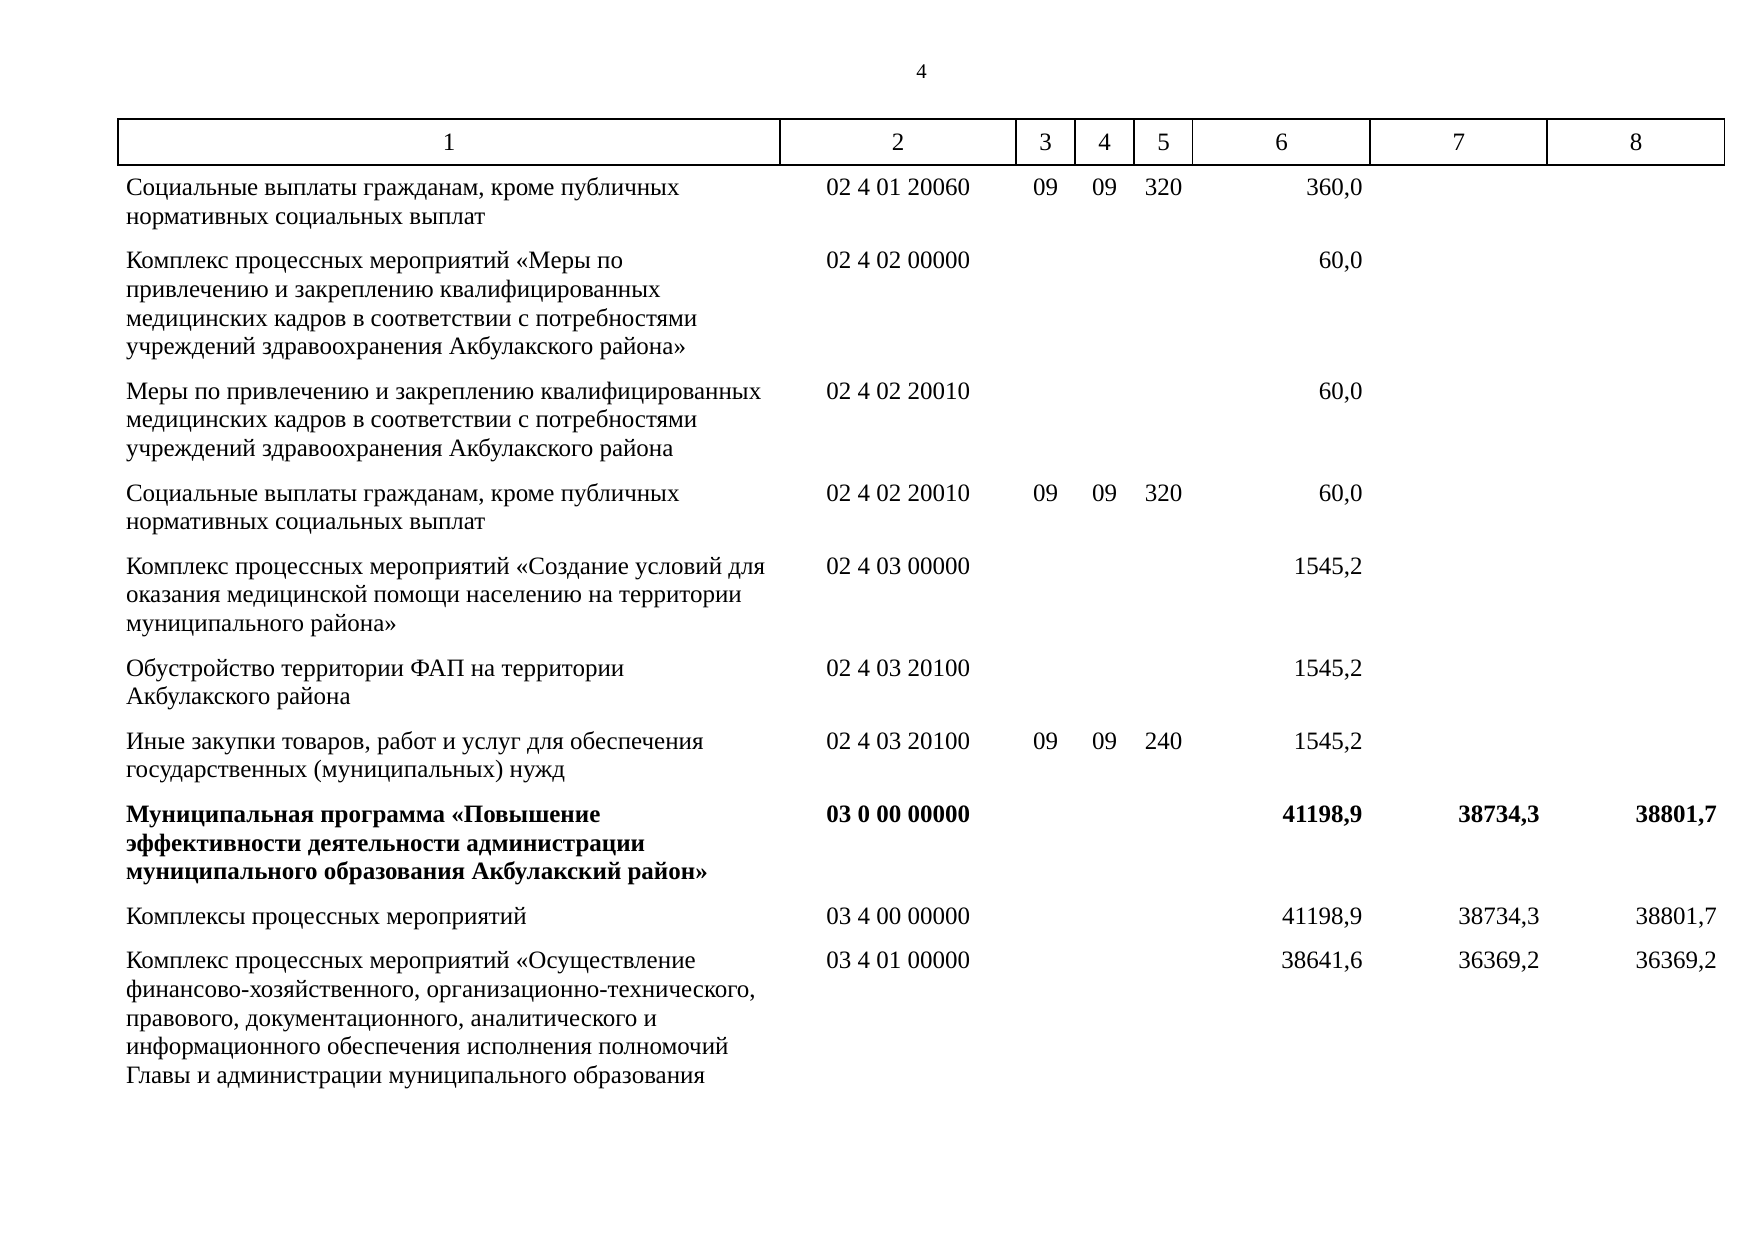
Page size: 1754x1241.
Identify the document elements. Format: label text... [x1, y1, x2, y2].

table_cell [1016, 237, 1075, 368]
table_cell 02 4 01 20060 [780, 166, 1016, 237]
table_cell [1370, 718, 1547, 791]
table_cell 03 4 00 00000 [780, 893, 1016, 937]
table_cell 38734,3 [1370, 791, 1547, 893]
table_cell 38734,3 [1370, 893, 1547, 937]
table_header 2 [788, 128, 1008, 156]
table_cell 60,0 [1193, 237, 1370, 368]
table_header [1193, 120, 1369, 164]
table_cell [1016, 937, 1075, 1097]
table_cell 03 0 00 00000 [780, 791, 1016, 893]
table_header 7 [1378, 128, 1539, 156]
table_cell Комплексы процессных мероприятий [118, 893, 780, 937]
table_cell 02 4 02 20010 [780, 368, 1016, 470]
table_cell [1547, 718, 1724, 791]
table_cell 02 4 03 20100 [780, 718, 1016, 791]
table_cell Иные закупки товаров, работ и услуг для обеспечения государственных (муниципальных) нужд [118, 718, 780, 791]
table_cell [1547, 470, 1724, 543]
table_cell [1016, 791, 1075, 893]
table_cell [1016, 543, 1075, 645]
table_cell 60,0 [1193, 368, 1370, 470]
table_header 6 [1201, 128, 1362, 156]
table_cell 60,0 [1193, 470, 1370, 543]
table_cell 09 [1075, 470, 1134, 543]
table_cell Комплекс процессных мероприятий «Меры по привлечению и закреплению квалифицированных медицинских кадров в соответствии с потребностями учреждений здравоохранения Акбулакского района» [118, 237, 780, 368]
table_cell [1134, 791, 1193, 893]
table_header [119, 120, 779, 164]
table_cell [1075, 543, 1134, 645]
table_cell [1547, 237, 1724, 368]
table_cell [1547, 543, 1724, 645]
table_cell 02 4 03 20100 [780, 645, 1016, 718]
table_cell 320 [1134, 166, 1193, 237]
table_cell 1545,2 [1193, 543, 1370, 645]
table_header [1076, 120, 1133, 164]
table_cell [1370, 645, 1547, 718]
table_cell [1075, 368, 1134, 470]
table_cell [1370, 237, 1547, 368]
table_cell [1075, 645, 1134, 718]
table_header 3 [1024, 128, 1067, 156]
table_cell [1075, 237, 1134, 368]
table_cell 03 4 01 00000 [780, 937, 1016, 1097]
table_cell [1134, 543, 1193, 645]
table_cell Комплекс процессных мероприятий «Создание условий для оказания медицинской помощи населению на территории муниципального района» [118, 543, 780, 645]
table_cell 320 [1134, 470, 1193, 543]
table_cell [1134, 237, 1193, 368]
table_cell 36369,2 [1370, 937, 1547, 1097]
table_cell Меры по привлечению и закреплению квалифицированных медицинских кадров в соответствии с потребностями учреждений здравоохранения Акбулакского района [118, 368, 780, 470]
table_cell [1134, 368, 1193, 470]
table_header 8 [1555, 128, 1716, 156]
table_cell 02 4 03 00000 [780, 543, 1016, 645]
table_cell [1370, 166, 1547, 237]
table_cell Социальные выплаты гражданам, кроме публичных нормативных социальных выплат [118, 470, 780, 543]
table_cell [1075, 937, 1134, 1097]
table_cell 1545,2 [1193, 645, 1370, 718]
table_cell [1134, 893, 1193, 937]
table_cell [1016, 893, 1075, 937]
table_header [1017, 120, 1074, 164]
table_cell [1075, 791, 1134, 893]
table_cell 09 [1016, 718, 1075, 791]
table_cell Муниципальная программа «Повышение эффективности деятельности администрации муниципального образования Акбулакский район» [118, 791, 780, 893]
table_cell 360,0 [1193, 166, 1370, 237]
table_cell 38641,6 [1193, 937, 1370, 1097]
table_header 1 [126, 128, 772, 156]
table_cell Социальные выплаты гражданам, кроме публичных нормативных социальных выплат [118, 166, 780, 237]
table_cell [1547, 645, 1724, 718]
table_header 4 [1083, 128, 1126, 156]
table_header 5 [1142, 128, 1185, 156]
table_cell 09 [1075, 166, 1134, 237]
table_cell [1016, 368, 1075, 470]
table_cell 38801,7 [1547, 791, 1724, 893]
table_header [1135, 120, 1192, 164]
table_header [781, 120, 1015, 164]
table_cell [1370, 543, 1547, 645]
table_cell [1370, 470, 1547, 543]
table_cell [1075, 893, 1134, 937]
table_cell Комплекс процессных мероприятий «Осуществление финансово-хозяйственного, организационно-технического, правового, документационного, аналитического и информационного обеспечения исполнения полномочий Главы и администрации муниципального образования [118, 937, 780, 1097]
table_cell [1134, 645, 1193, 718]
table_cell 36369,2 [1547, 937, 1724, 1097]
table_cell 02 4 02 00000 [780, 237, 1016, 368]
table_cell [1134, 937, 1193, 1097]
table_cell 41198,9 [1193, 791, 1370, 893]
table_cell Обустройство территории ФАП на территории Акбулакского района [118, 645, 780, 718]
table_cell [1547, 368, 1724, 470]
table_cell [1547, 166, 1724, 237]
table_cell 1545,2 [1193, 718, 1370, 791]
table_cell 09 [1075, 718, 1134, 791]
table_cell 09 [1016, 166, 1075, 237]
table_cell 41198,9 [1193, 893, 1370, 937]
table_cell 38801,7 [1547, 893, 1724, 937]
table_cell 09 [1016, 470, 1075, 543]
table_cell 02 4 02 20010 [780, 470, 1016, 543]
table_cell [1370, 368, 1547, 470]
table_cell [1016, 645, 1075, 718]
table_header [1371, 120, 1546, 164]
table_header [1548, 120, 1724, 164]
table_cell 240 [1134, 718, 1193, 791]
